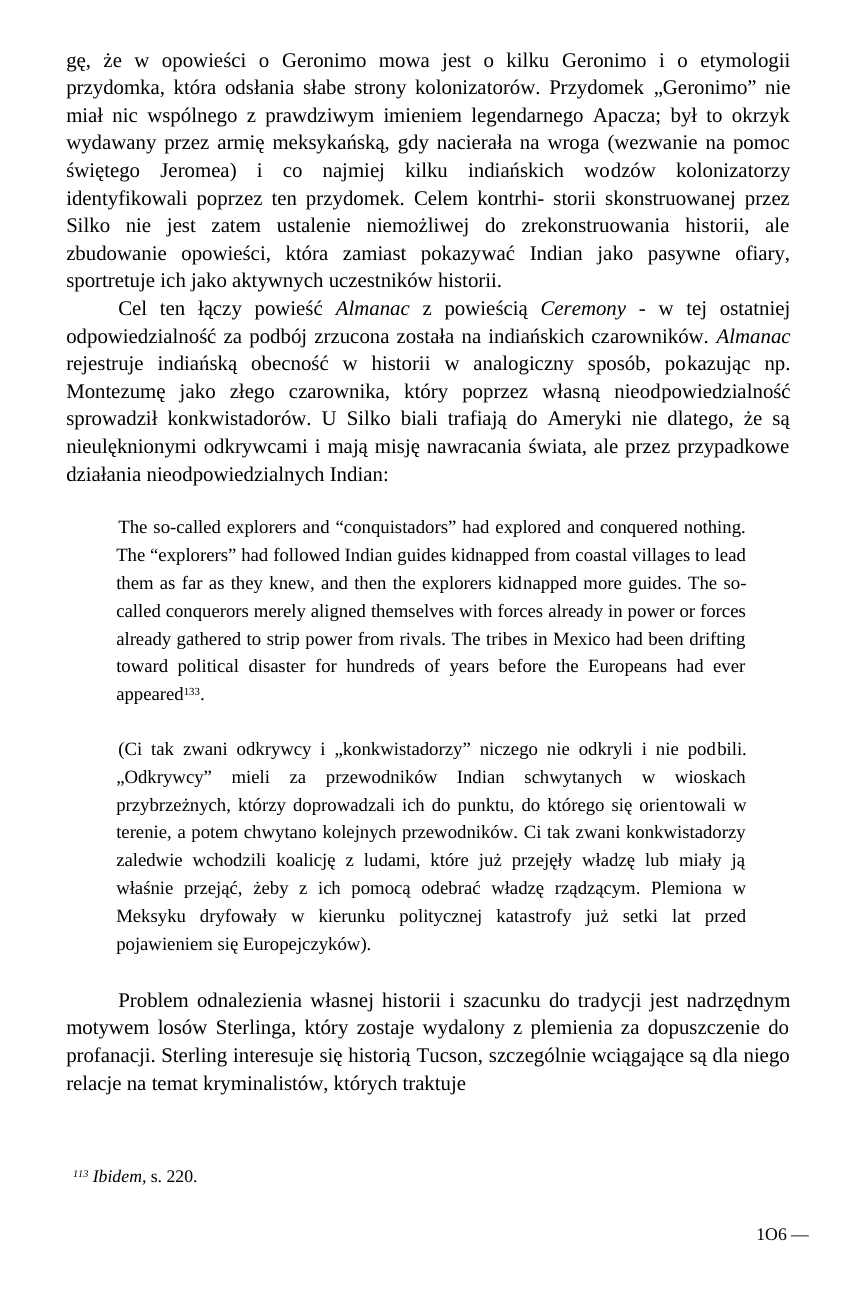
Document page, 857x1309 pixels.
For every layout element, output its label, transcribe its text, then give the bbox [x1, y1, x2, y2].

text gę, że w opowieści o Geronimo mowa jest o kilku Geronimo i o etymologii przydomka, która odsłania słabe strony kolonizatorów. Przydomek „Geroni­mo” nie miał nic wspólnego z prawdziwym imieniem legendarnego Apacza; był to okrzyk wydawany przez armię meksykańską, gdy nacierała na wroga (wezwanie na pomoc świętego Jeromea) i co najmiej kilku indiańskich wo­dzów kolonizatorzy identyfikowali poprzez ten przydomek. Celem kontrhi- storii skonstruowanej przez Silko nie jest zatem ustalenie niemożliwej do zrekonstruowania historii, ale zbudowanie opowieści, która zamiast pokazy­wać Indian jako pasywne ofiary, sportretuje ich jako aktywnych uczestników historii. [66, 47, 790, 292]
text Problem odnalezienia własnej historii i szacunku do tradycji jest nad­rzędnym motywem losów Sterlinga, który zostaje wydalony z plemienia za dopuszczenie do profanacji. Sterling interesuje się historią Tucson, szczegól­nie wciągające są dla niego relacje na temat kryminalistów, których traktuje [66, 988, 790, 1094]
text (Ci tak zwani odkrywcy i „konkwistadorzy” niczego nie odkryli i nie pod­bili. „Odkrywcy” mieli za przewodników Indian schwytanych w wioskach przybrzeżnych, którzy doprowadzali ich do punktu, do którego się orien­towali w terenie, a potem chwytano kolejnych przewodników. Ci tak zwani konkwistadorzy zaledwie wchodzili koalicję z ludami, które już przejęły władzę lub miały ją właśnie przejąć, żeby z ich pomocą odebrać władzę rządzącym. Plemiona w Meksyku dryfowały w kierunku politycznej kata­strofy już setki lat przed pojawieniem się Europejczyków). [116, 738, 747, 954]
text The so-called explorers and “conquistadors” had explored and conquered nothing. The “explorers” had followed Indian guides kidnapped from coastal villages to lead them as far as they knew, and then the explorers kid­napped more guides. The so-called conquerors merely aligned themselves with forces already in power or forces already gathered to strip power from rivals. The tribes in Mexico had been drifting toward political disaster for hundreds of years before the Europeans had ever appeared133. [116, 516, 747, 705]
text 1O6 — [756, 1224, 809, 1244]
text Cel ten łączy powieść Almanac z powieścią Ceremony - w tej ostatniej odpowiedzialność za podbój zrzucona została na indiańskich czarowników. Almanac rejestruje indiańską obecność w historii w analogiczny sposób, po­kazując np. Montezumę jako złego czarownika, który poprzez własną nieod­powiedzialność sprowadził konkwistadorów. U Silko biali trafiają do Ameryki nie dlatego, że są nieulęknionymi odkrywcami i mają misję nawracania świata, ale przez przypadkowe działania nieodpowiedzialnych Indian: [66, 296, 790, 486]
text 113 Ibidem, s. 220. [73, 1166, 219, 1186]
